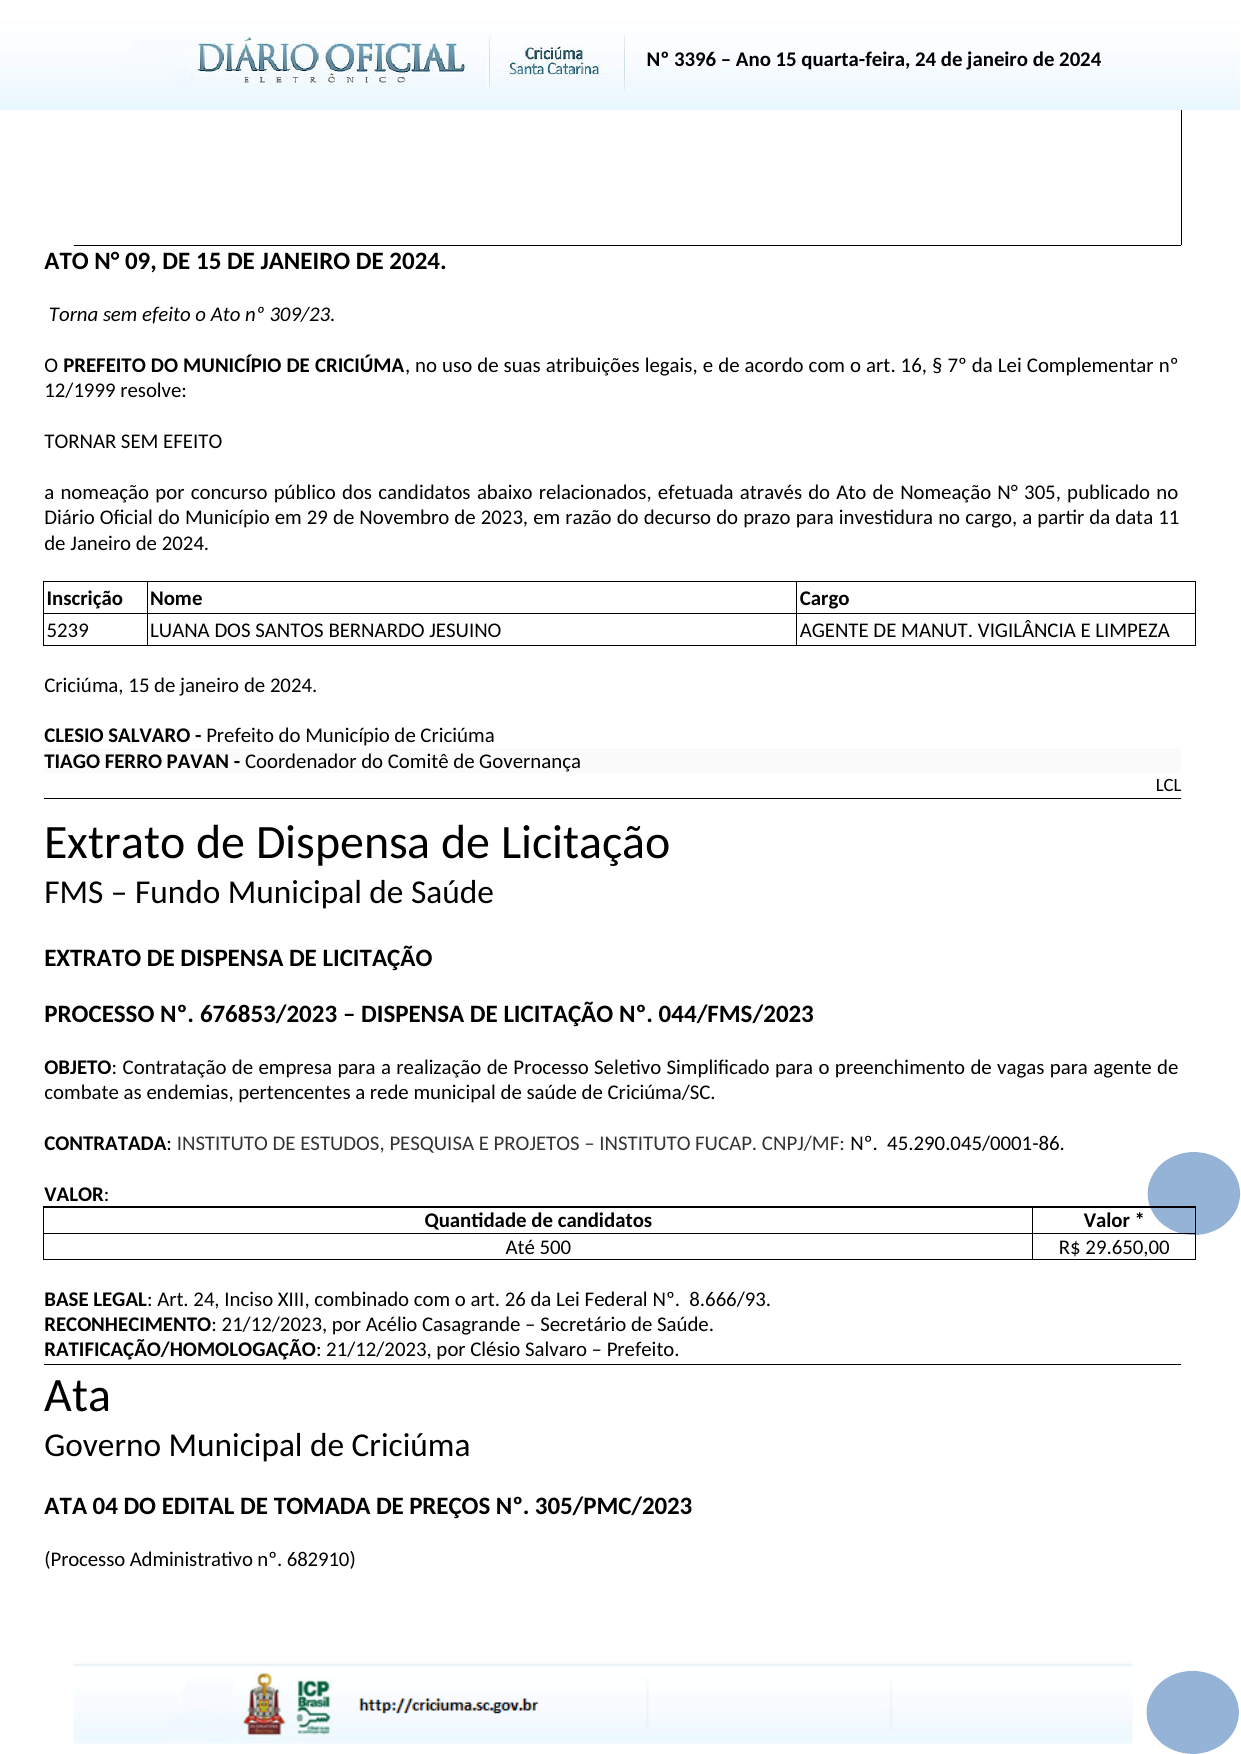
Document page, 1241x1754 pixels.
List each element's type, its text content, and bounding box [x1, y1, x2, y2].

text Torna sem efeito o Ato nº 309/23. [44, 301, 1181, 327]
table_cell AGENTE DE MANUT. VIGILÂNCIA E LIMPEZA [797, 614, 1195, 645]
table_cell LUANA DOS SANTOS BERNARDO JESUINO [148, 614, 796, 645]
text OBJETO: Contratação de empresa para a realização de Processo Seletivo Simplificado para o preenchimento de vagas para agente de combate as endemias, pertencentes a rede municipal de saúde de Criciúma/SC. [44, 1054, 1181, 1105]
text (Processo Administrativo nº. 682910) [44, 1546, 1181, 1571]
text Governo Municipal de Criciúma [44, 1424, 1181, 1464]
table_cell 5239 [44, 614, 147, 645]
table_header Valor * [1033, 1208, 1176, 1233]
table_header Inscrição [44, 582, 147, 613]
text a nomeação por concurso público dos candidatos abaixo relacionados, efetuada através do Ato de Nomeação N° 305, publicado no Diário Oficial do Município em 29 de Novembro de 2023, em razão do decurso do prazo para investidura no cargo, a partir da data 11 de Janeiro de 2024. [44, 479, 1181, 555]
table_header Quantidade de candidatos [44, 1208, 1032, 1233]
table_header Nome [148, 582, 796, 613]
text ATO N° 09, DE 15 DE JANEIRO DE 2024. [44, 245, 1181, 276]
text TORNAR SEM EFEITO [44, 428, 1181, 454]
table_cell R$ 29.650,00 [1033, 1234, 1195, 1259]
text PROCESSO Nº. 676853/2023 – DISPENSA DE LICITAÇÃO Nº. 044/FMS/2023 [44, 998, 1181, 1028]
text Extrato de Dispensa de Licitação [44, 812, 1181, 871]
text RATIFICAÇÃO/HOMOLOGAÇÃO: 21/12/2023, por Clésio Salvaro – Prefeito. [44, 1337, 1181, 1364]
text FMS – Fundo Municipal de Saúde [44, 871, 1181, 911]
table_cell Até 500 [44, 1234, 1032, 1259]
text LCL [44, 773, 1181, 798]
table_header Cargo [797, 582, 1195, 613]
text O PREFEITO DO MUNICÍPIO DE CRICIÚMA, no uso de suas atribuições legais, e de acordo com o art. 16, § 7º da Lei Complementar nº 12/1999 resolve: [44, 352, 1181, 403]
text Criciúma, 15 de janeiro de 2024. [44, 672, 1181, 697]
text CLESIO SALVARO - Prefeito do Município de Criciúma [44, 723, 1181, 748]
text CONTRATADA: INSTITUTO DE ESTUDOS, PESQUISA E PROJETOS – INSTITUTO FUCAP. CNPJ/MF: Nº. 45.290.045/0001-86. [44, 1130, 1181, 1156]
text ATA 04 DO EDITAL DE TOMADA DE PREÇOS Nº. 305/PMC/2023 [44, 1490, 1181, 1520]
text Ata [44, 1365, 1181, 1424]
text EXTRATO DE DISPENSA DE LICITAÇÃO [44, 942, 1181, 972]
text VALOR: [44, 1181, 1149, 1206]
text RECONHECIMENTO: 21/12/2023, por Acélio Casagrande – Secretário de Saúde. [44, 1311, 1181, 1337]
text BASE LEGAL: Art. 24, Inciso XIII, combinado com o art. 26 da Lei Federal Nº. 8.666/93. [44, 1286, 1181, 1311]
text TIAGO FERRO PAVAN - Coordenador do Comitê de Governança [44, 748, 1181, 773]
